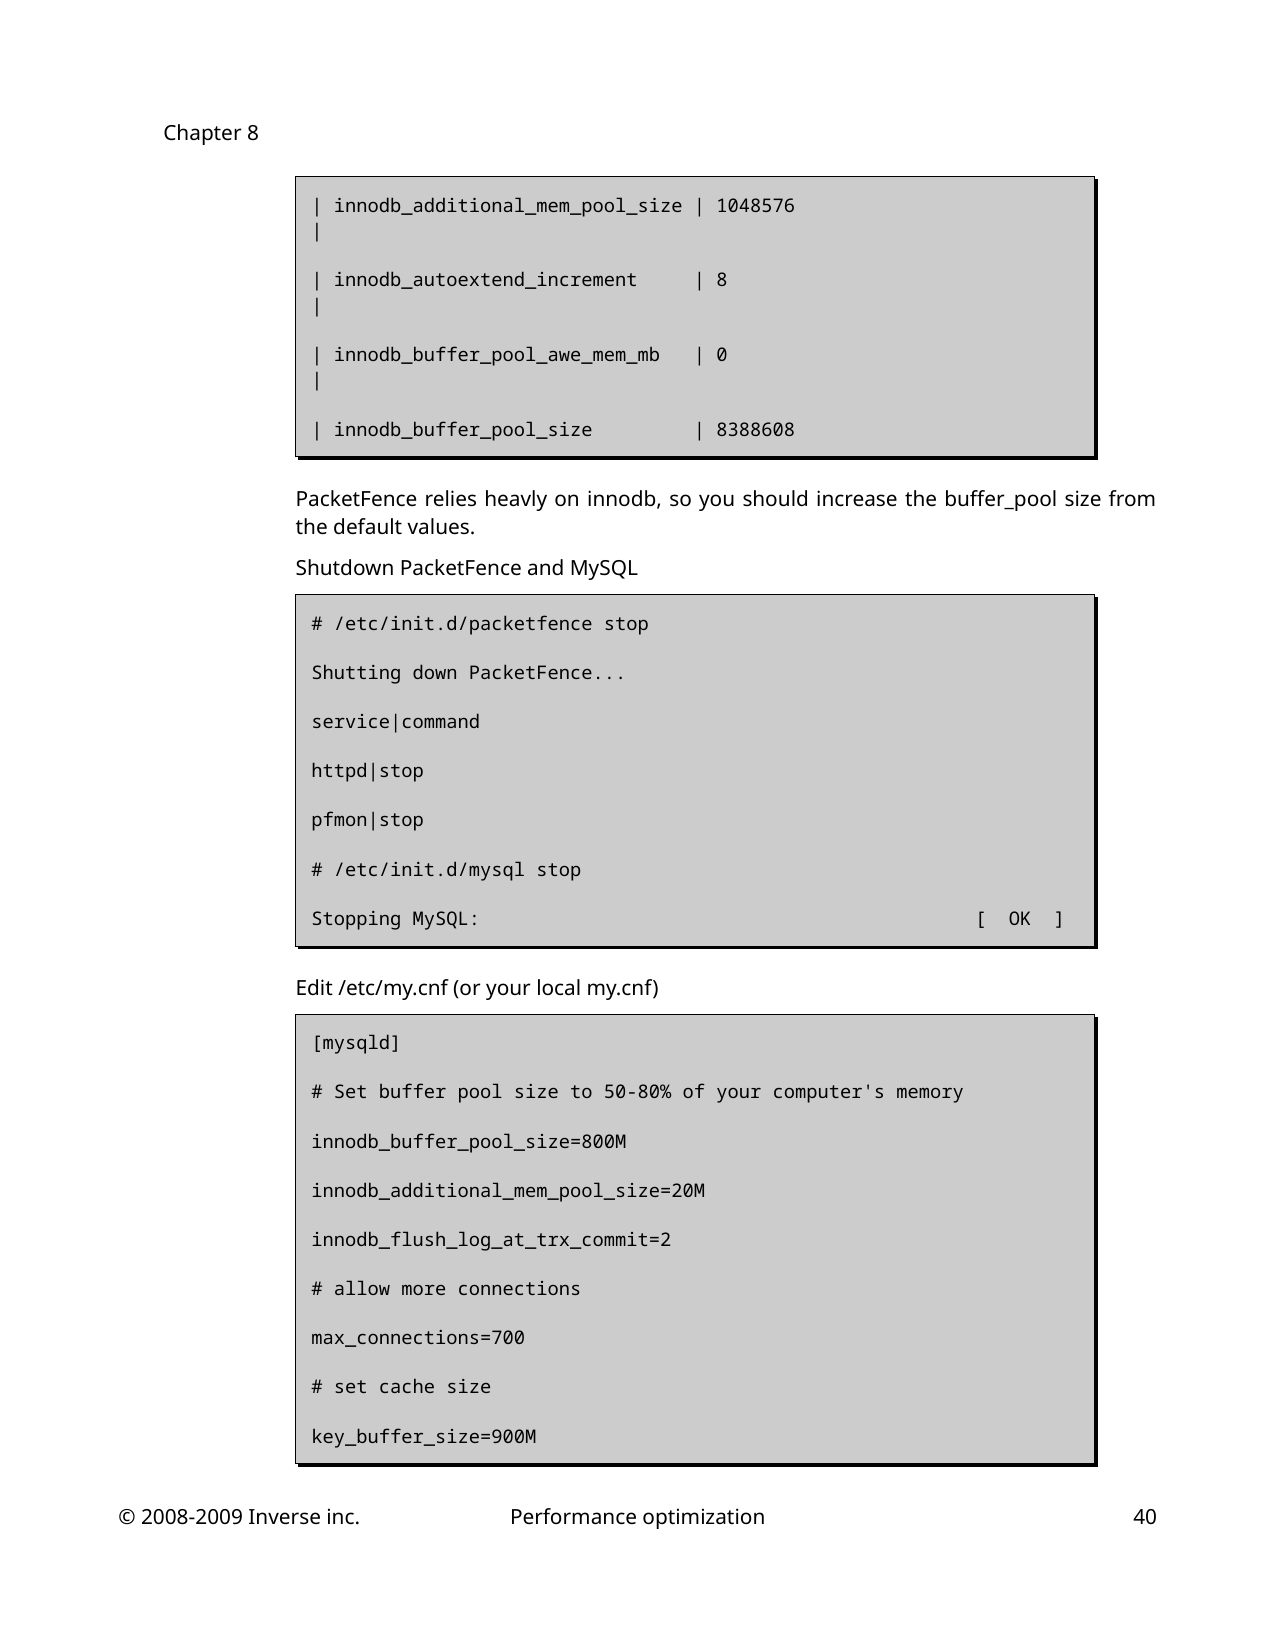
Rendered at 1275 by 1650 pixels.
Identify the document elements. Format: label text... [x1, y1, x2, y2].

text innodb_additional_mem_pool_size=20M [296, 1161, 1094, 1203]
text # /etc/init.d/mysql stop [296, 840, 1094, 881]
text [mysqld] [296, 1015, 1094, 1055]
text # allow more connections [296, 1260, 1094, 1301]
text | innodb_buffer_pool_size | 8388608 [296, 400, 1094, 456]
text pfmon|stop [296, 791, 1094, 832]
text Edit /etc/my.cnf (or your local my.cnf) [295, 973, 1157, 1001]
text | innodb_additional_mem_pool_size | 1048576 | [296, 177, 1094, 243]
text Stopping MySQL: [ OK ] [296, 889, 1094, 946]
text max_connections=700 [296, 1309, 1094, 1350]
text PacketFence relies heavly on innodb, so you should increase the buffer_pool size from the default values. [295, 484, 1157, 541]
text # Set buffer pool size to 50-80% of your computer's memory [296, 1063, 1094, 1104]
text Shutting down PacketFence... [296, 643, 1094, 685]
text # set cache size [296, 1358, 1094, 1399]
text # /etc/init.d/packetfence stop [296, 595, 1094, 636]
text key_buffer_size=900M [296, 1407, 1094, 1463]
text innodb_buffer_pool_size=800M [296, 1112, 1094, 1153]
text Shutdown PacketFence and MySQL [295, 553, 1157, 582]
text | innodb_autoextend_increment | 8 | [296, 251, 1094, 318]
text innodb_flush_log_at_trx_commit=2 [296, 1211, 1094, 1252]
text | innodb_buffer_pool_awe_mem_mb | 0 | [296, 325, 1094, 392]
text httpd|stop [296, 742, 1094, 783]
text service|command [296, 692, 1094, 734]
